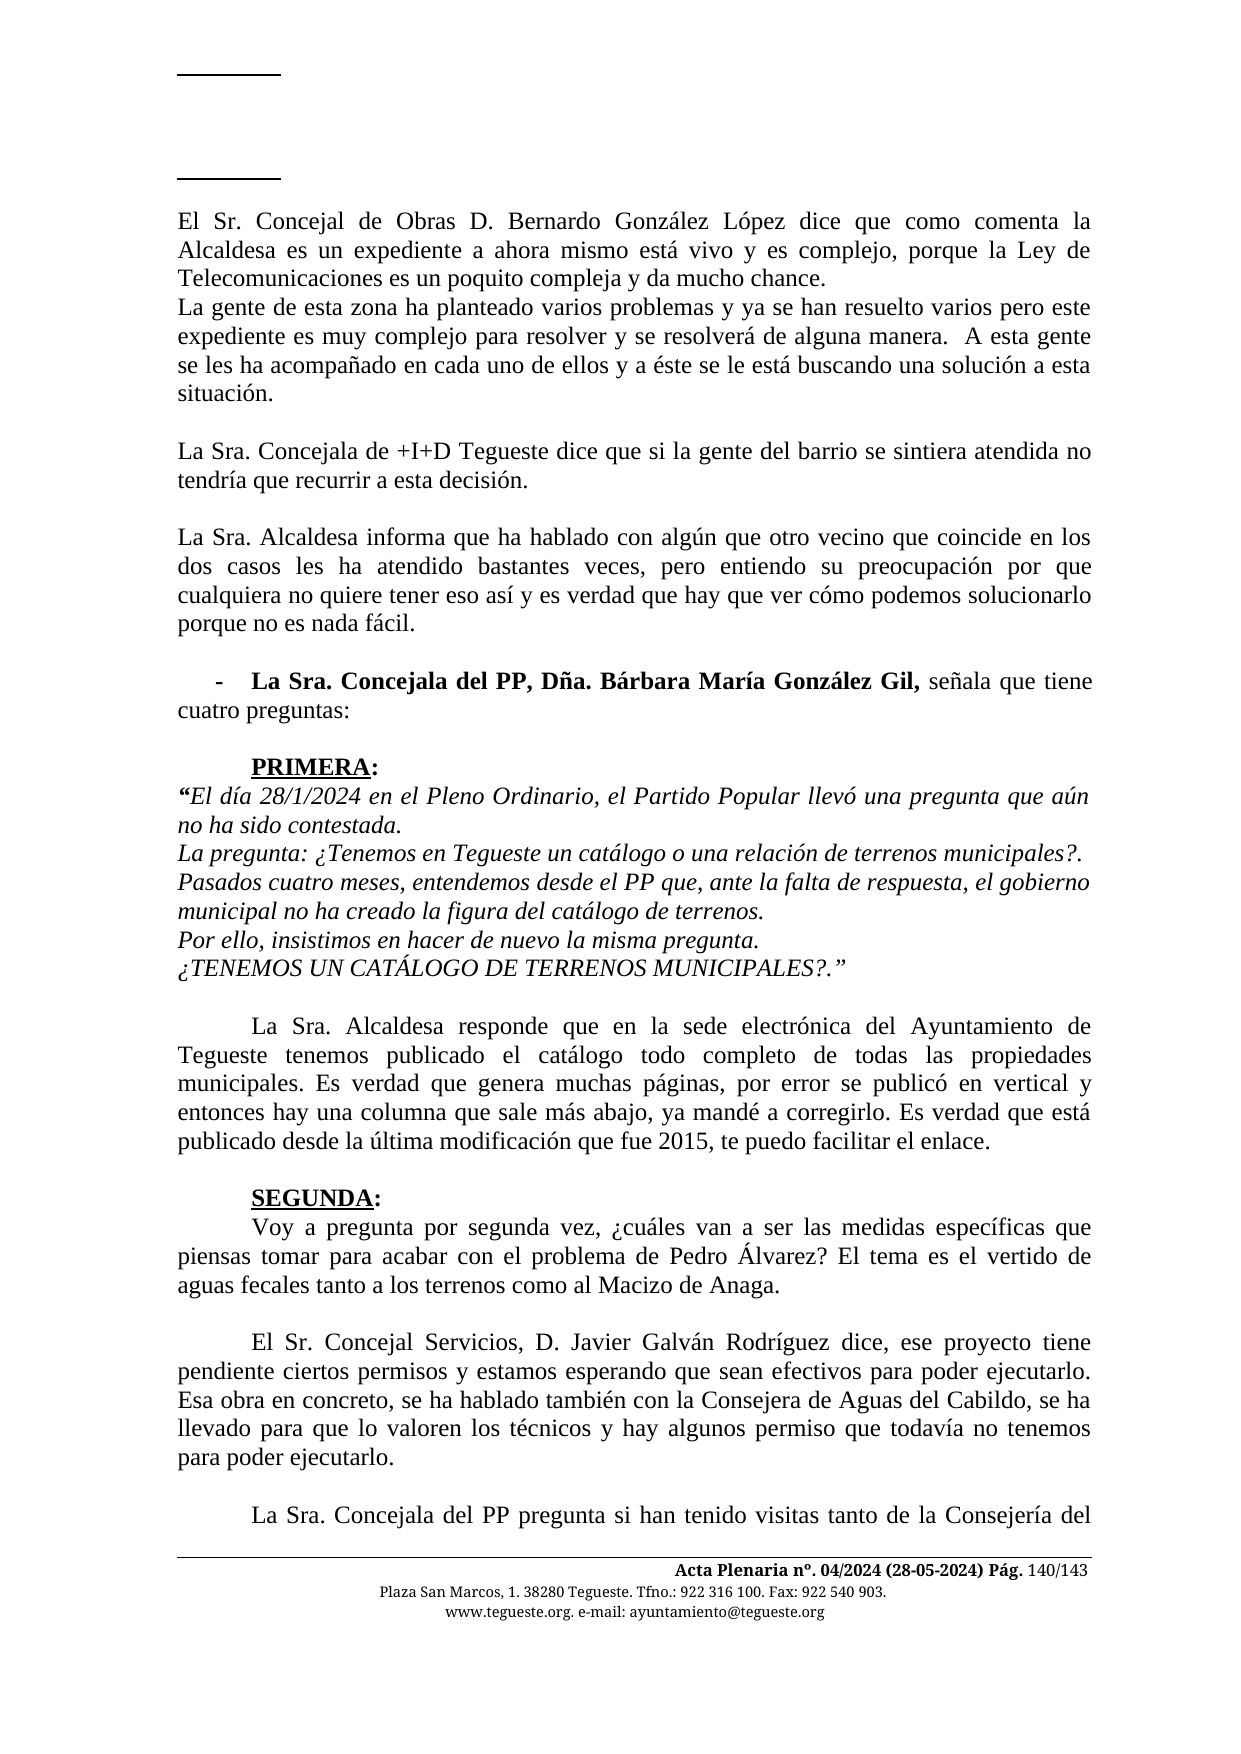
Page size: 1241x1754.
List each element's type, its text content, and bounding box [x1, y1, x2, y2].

list La Sra. Concejala del PP pregunta si han tenido visitas tanto de la Consejería del [177, 1500, 1092, 1528]
text “El día 28/1/2024 en el Pleno Ordinario, el Partido Popular llevó una pregunta que aún no ha sido contestada. [177, 781, 1092, 838]
text La gente de esta zona ha planteado varios problemas y ya se han resuelto varios pero este expediente es muy complejo para resolver y se resolverá de alguna manera. A esta gente se les ha acompañado en cada uno de ellos y a éste se le está buscando una solución a esta situación. [177, 292, 1092, 407]
text La Sra. Concejala de +I+D Tegueste dice que si la gente del barrio se sintiera atendida no tendría que recurrir a esta decisión. [177, 436, 1092, 493]
text El Sr. Concejal de Obras D. Bernardo González López dice que como comenta la Alcaldesa es un expediente a ahora mismo está vivo y es complejo, porque la Ley de Telecomunicaciones es un poquito compleja y da mucho chance. [177, 206, 1092, 292]
text La pregunta: ¿Tenemos en Tegueste un catálogo o una relación de terrenos municipales?. [177, 838, 1092, 867]
list Voy a pregunta por segunda vez, ¿cuáles van a ser las medidas específicas que piensas tomar para acabar con el problema de Pedro Álvarez? El tema es el vertido de aguas fecales tanto a los terrenos como al Macizo de Anaga. [177, 1212, 1092, 1298]
list PRIMERA: [177, 752, 1092, 781]
text La Sra. Alcaldesa informa que ha hablado con algún que otro vecino que coincide en los dos casos les ha atendido bastantes veces, pero entiendo su preocupación por que cualquiera no quiere tener eso así y es verdad que hay que ver cómo podemos solucionarlo porque no es nada fácil. [177, 522, 1092, 637]
list SEGUNDA: [177, 1183, 1092, 1212]
text ¿TENEMOS UN CATÁLOGO DE TERRENOS MUNICIPALES?.” [177, 953, 1092, 982]
list La Sra. Concejala del PP, Dña. Bárbara María González Gil, señala que tiene cuatro preguntas: [177, 666, 1092, 723]
list El Sr. Concejal Servicios, D. Javier Galván Rodríguez dice, ese proyecto tiene pendiente ciertos permisos y estamos esperando que sean efectivos para poder ejecutarlo. Esa obra en concreto, se ha hablado también con la Consejera de Aguas del Cabildo, se ha llevado para que lo valoren los técnicos y hay algunos permiso que todavía no tenemos para poder ejecutarlo. [177, 1327, 1092, 1471]
text Por ello, insistimos en hacer de nuevo la misma pregunta. [177, 925, 1092, 953]
list La Sra. Alcaldesa responde que en la sede electrónica del Ayuntamiento de Tegueste tenemos publicado el catálogo todo completo de todas las propiedades municipales. Es verdad que genera muchas páginas, por error se publicó en vertical y entonces hay una columna que sale más abajo, ya mandé a corregirlo. Es verdad que está publicado desde la última modificación que fue 2015, te puedo facilitar el enlace. [177, 1011, 1092, 1155]
text Pasados cuatro meses, entendemos desde el PP que, ante la falta de respuesta, el gobierno municipal no ha creado la figura del catálogo de terrenos. [177, 867, 1092, 925]
